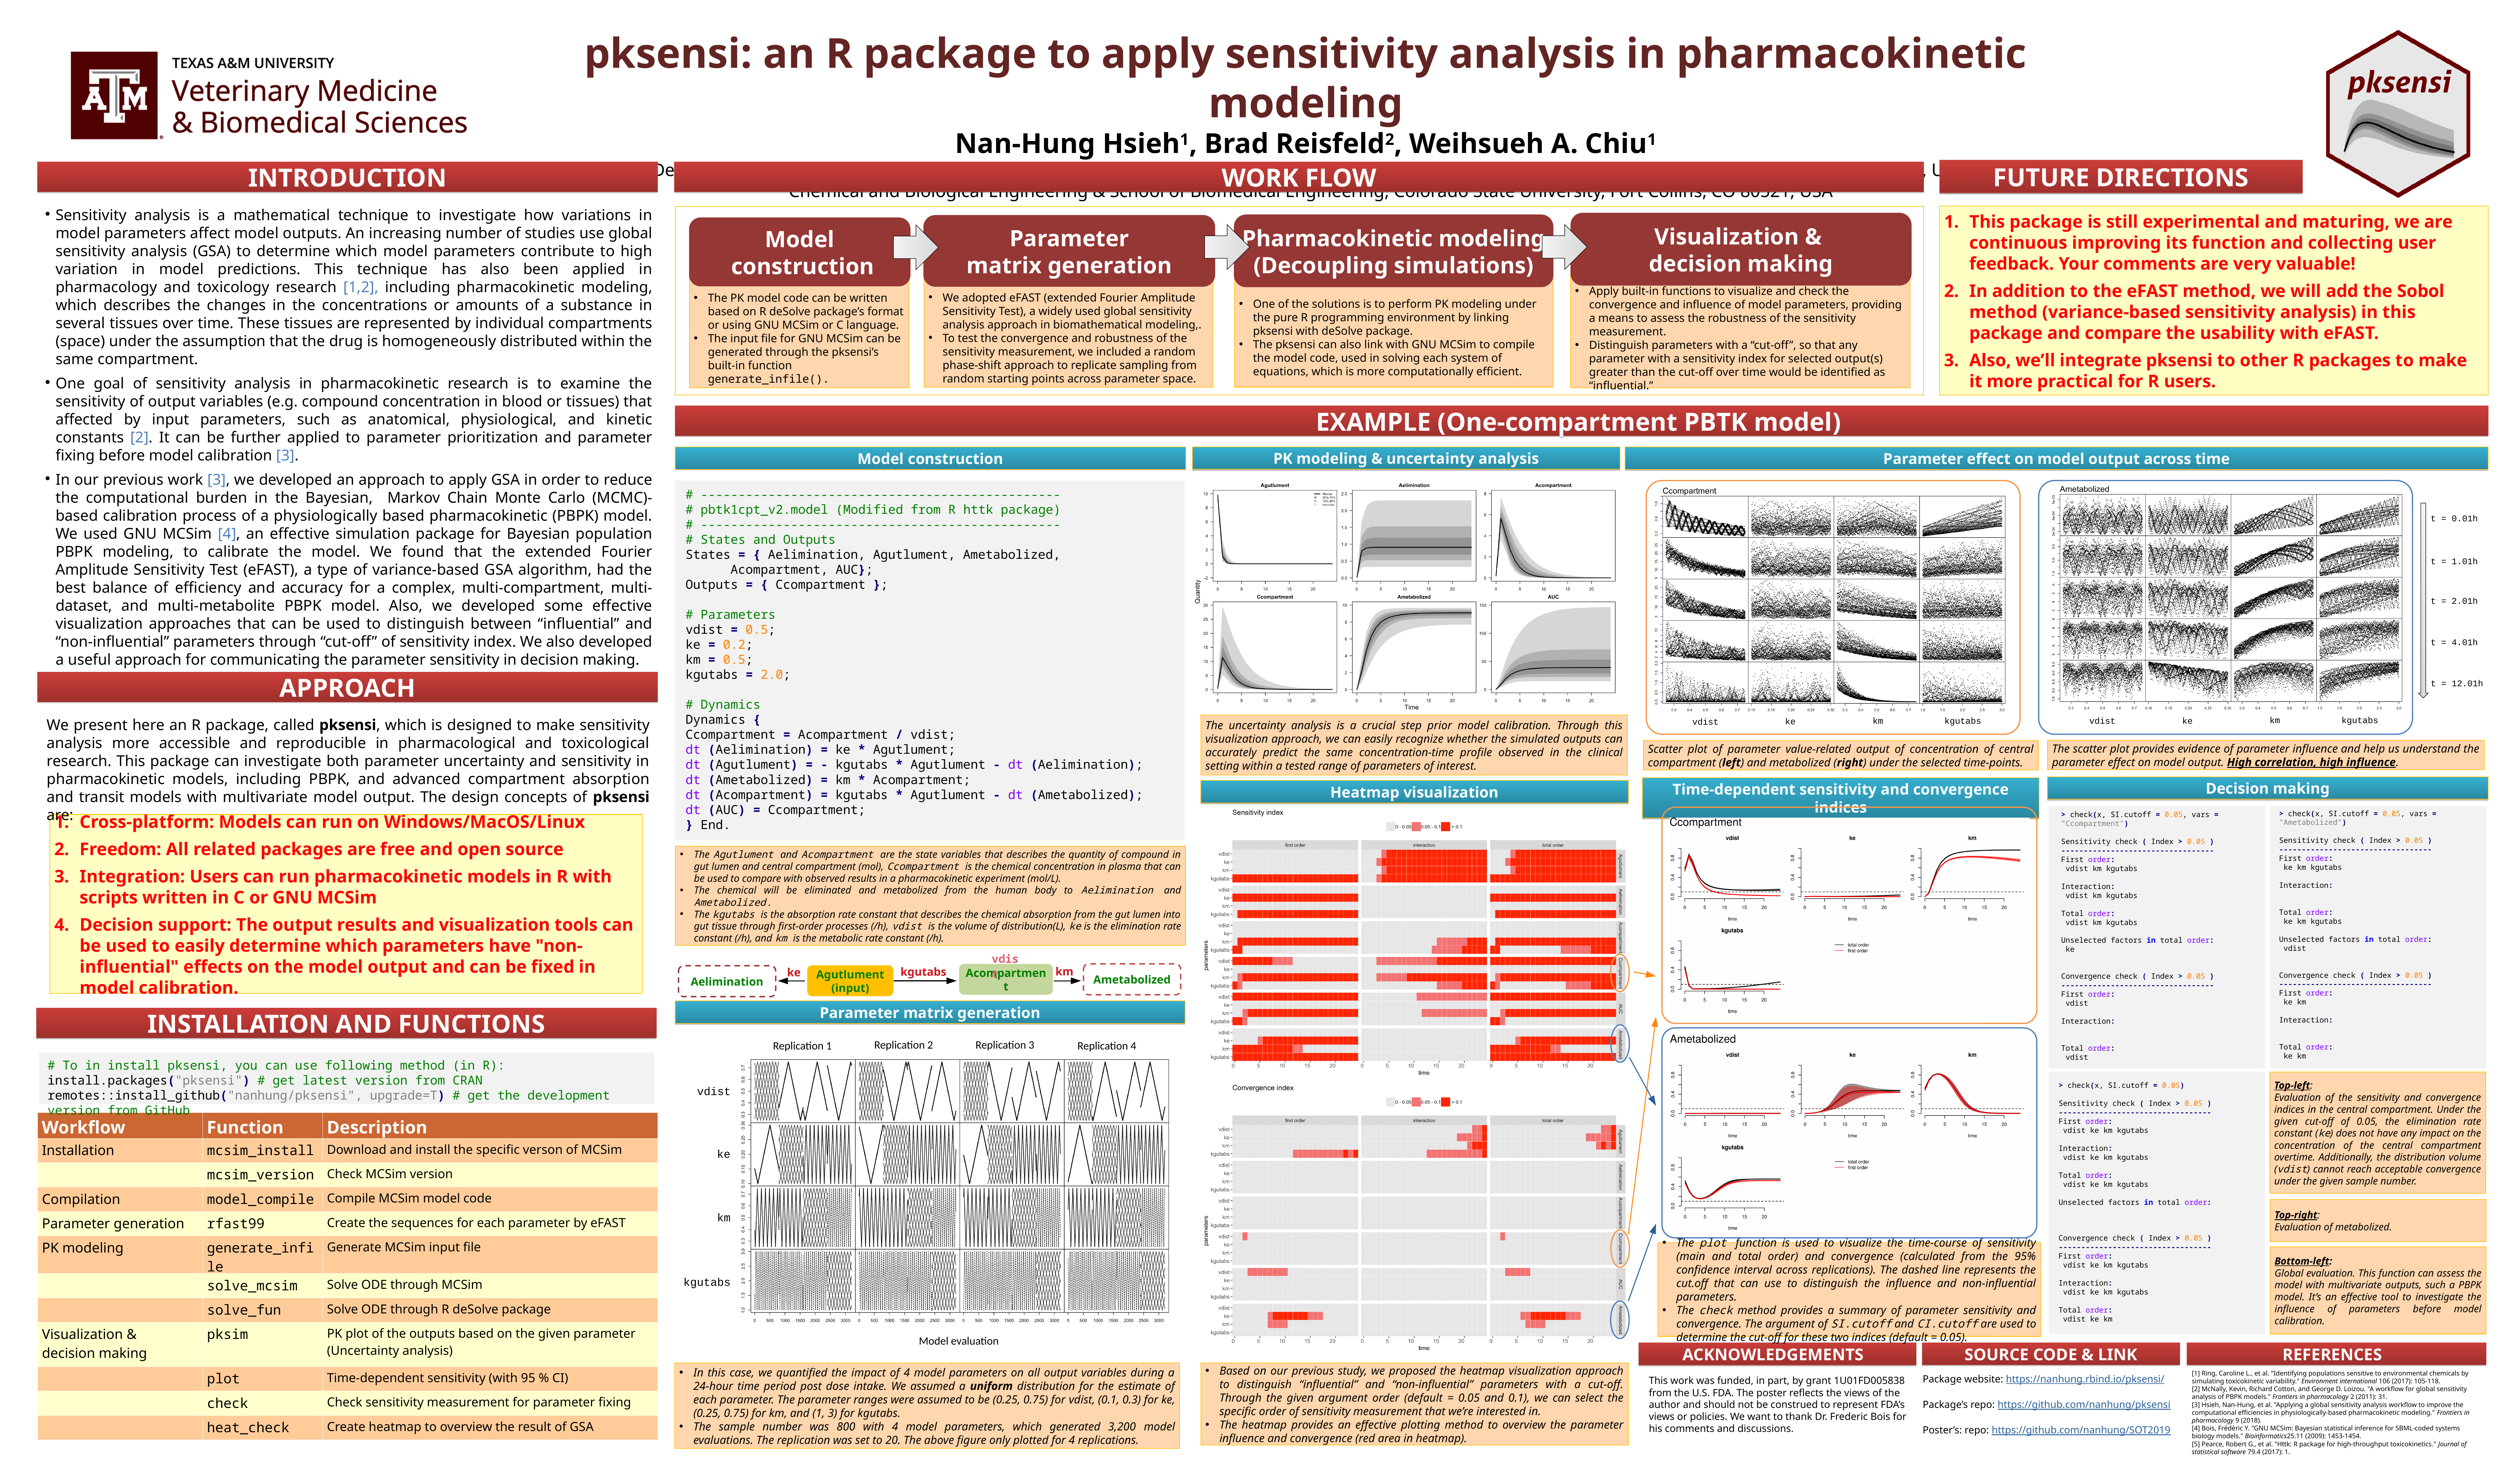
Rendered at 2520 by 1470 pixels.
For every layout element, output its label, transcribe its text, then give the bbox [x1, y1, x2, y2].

text_box Future directions [1939, 160, 2302, 193]
table_cell Create heatmap to overview the result of GSA [323, 1416, 658, 1440]
table_cell heat_check [203, 1416, 322, 1440]
text_box kgutabs [896, 962, 951, 980]
text_box km [1051, 962, 1078, 980]
text_box [2270, 806, 2275, 1069]
picture [1612, 1231, 1628, 1266]
table_cell [38, 1274, 202, 1298]
text_box ke [782, 963, 805, 981]
text_box Acompartment [959, 964, 1053, 995]
text_box Top-left: Evaluation of the sensitivity and convergence indices in the central compartment. Under the given cut-off of 0.05, the elimination rate constant (ke) does not have any impact on the concentration of the central compartment overtime. Additionally, the distribution volume (vdist) cannot reach acceptable convergence under the given sample number. [2269, 1072, 2486, 1194]
text_box Replication 2 [870, 1035, 938, 1053]
text_box Model construction [689, 217, 910, 286]
text_box vdist [1688, 714, 1723, 729]
text_box km [2265, 712, 2285, 727]
text_box t = 1.01h [2426, 553, 2485, 568]
table_cell Create the sequences for each parameter by eFAST [323, 1212, 658, 1236]
table_cell Solve ODE through MCSim [323, 1274, 658, 1298]
text_box Heatmap visualization [1201, 780, 1628, 803]
text_box The PK model code can be written based on R deSolve package’s format or using GNU MCSim or C language. The input file for GNU MCSim can be generated through the pksensi’s built-in function generate_infile(). [689, 278, 909, 388]
table_cell model_compile [203, 1187, 322, 1211]
text_box [2418, 503, 2428, 698]
text_box Decision making [2047, 777, 2488, 799]
text_box Package website: https://nanhung.rbind.io/pksensi/ Package’s repo: https://github.com/nanhung/pksensi Poster’s: repo: https://github.com/nanhung/SOT2019 [1918, 1370, 2187, 1451]
picture [1201, 807, 1628, 1079]
picture [1611, 1302, 1628, 1338]
table_cell PK plot of the outputs based on the given parameter (Uncertainty analysis) [323, 1322, 658, 1367]
text_box One of the solutions is to perform PK modeling under the pure R programming environment by linking pksensi with deSolve package. The pksensi can also link with GNU MCSim to compile the model code, used in solving each system of equations, which is more computationally efficient. [1234, 279, 1553, 387]
text_box kgutabs [1940, 713, 1986, 728]
table_cell [38, 1367, 202, 1391]
table_cell Time-dependent sensitivity (with 95 % CI) [323, 1367, 658, 1391]
table_cell generate_infile [203, 1236, 322, 1273]
text_box Top-right: Evaluation of metabolized. [2270, 1199, 2486, 1242]
table_cell [38, 1298, 202, 1322]
text_box Time-dependent sensitivity and convergence indices [1642, 777, 2039, 818]
table_header Function [203, 1120, 322, 1138]
text_box Introduction [37, 162, 658, 192]
text_box We present here an R package, called pksensi, which is designed to make sensitivity analysis more accessible and reproducible in pharmacological and toxicological research. This package can investigate both parameter uncertainty and sensitivity in pharmacokinetic models, including PBPK, and advanced compartment absorption and transit models with multivariate model output. The design concepts of pksensi are: [42, 713, 654, 825]
text_box [2049, 1072, 2265, 1334]
table_cell Installation [38, 1139, 202, 1163]
text_box kgutabs [679, 1272, 735, 1291]
text_box Cross-platform: Models can run on Windows/MacOS/Linux Freedom: All related packages are free and open source Integration: Users can run pharmacokinetic models in R with scripts written in C or GNU MCSim Decision support: The output results and visualization tools can be used to easily determine which parameters have "non-influential" effects on the model output and can be fixed in model calibration. [50, 825, 643, 993]
picture [735, 1049, 1174, 1328]
text_box [39, 1052, 654, 1104]
text_box km [712, 1208, 735, 1226]
table_cell mcsim_version [203, 1163, 322, 1187]
text_box Bottom-left: Global evaluation. This function can assess the model with multivariate outputs, such a PBPK model. It’s an effective tool to investigate the influence of parameters before model calibration. [2270, 1247, 2486, 1334]
table_cell [38, 1416, 202, 1440]
table_cell Check sensitivity measurement for parameter fixing [323, 1391, 658, 1415]
picture [1669, 818, 2029, 1014]
text_box km [1868, 713, 1888, 728]
text_box Installation and functions [36, 1008, 657, 1038]
text_box > check(x, SI.cutoff = 0.05, vars = "Ccompartment") Sensitivity check ( Index > 0.05 ) ---------------------------------- First order: vdist km kgutabs Interaction: vdist km kgutabs Total order: vdist km kgutabs Unselected factors in total order: ke Convergence check ( Index > 0.05 ) ---------------------------------- First order: vdist Interaction: Total order: vdist [2056, 807, 2260, 1064]
table_cell PK modeling [38, 1236, 202, 1273]
text_box Scatter plot of parameter value-related output of concentration of central compartment (left) and metabolized (right) under the selected time-points. [1643, 740, 2039, 770]
text_box Based on our previous study, we proposed the heatmap visualization approach to distinguish “influential” and “non-influential” parameters with a cut-off. Through the given argument order (default = 0.05 and 0.1), we can select the specific order of sensitivity measurement that we’re interested in. The heatmap provides an effective plotting method to overview the parameter influence and convergence (red area in heatmap). [1201, 1363, 1628, 1445]
text_box t = 12.01h [2426, 675, 2488, 690]
table_cell rfast99 [203, 1212, 322, 1236]
text_box Model evaluation [914, 1331, 1003, 1349]
table_header Description [323, 1113, 658, 1138]
text_box t = 0.01h [2426, 510, 2485, 525]
table_cell Check MCSim version [323, 1163, 658, 1187]
table_cell solve_fun [203, 1298, 322, 1322]
text_box Replication 1 [768, 1036, 836, 1054]
picture [1201, 1082, 1628, 1354]
text_box > check(x, SI.cutoff = 0.05) Sensitivity check ( Index > 0.05 ) ---------------------------------- First order: vdist ke km kgutabs Interaction: vdist ke km kgutabs Total order: vdist ke km kgutabs Unselected factors in total order: Convergence check ( Index > 0.05 ) ---------------------------------- First order: vdist ke km kgutabs Interaction: vdist ke km kgutabs Total order: vdist ke km [2054, 1078, 2254, 1334]
text_box [2482, 806, 2486, 1069]
table_cell pksim [203, 1322, 322, 1367]
text_box Aelimination [678, 966, 776, 997]
text_box Parameter effect on model output across time [1625, 447, 2488, 470]
table_cell Parameter generation [38, 1212, 202, 1236]
text_box Work Flow [674, 162, 1924, 192]
text_box ke [2177, 713, 2197, 728]
text_box Apply built-in functions to visualize and check the convergence and influence of model parameters, providing a means to assess the robustness of the sensitivity measurement. Distinguish parameters with a “cut-off”, so that any parameter with a sensitivity index for selected output(s) greater than the cut-off over time would be identified as “influential.” [1570, 274, 1910, 388]
text_box t = 2.01h [2426, 593, 2485, 608]
text_box Ametabolized [1083, 964, 1181, 995]
text_box # ------------------------------------------------ # pbtk1cpt_v2.model (Modified from R httk package) # ------------------------------------------------ # States and Outputs States = { Aelimination, Agutlument, Ametabolized, Acompartment, AUC}; Outputs = { Ccompartment }; # Parameters vdist = 0.5; ke = 0.2; km = 0.5; kgutabs = 2.0; # Dynamics Dynamics { Ccompartment = Acompartment / vdist; dt (Aelimination) = ke * Agutlument; dt (Agutlument) = - kgutabs * Agutlument - dt (Aelimination); dt (Ametabolized) = km * Acompartment; dt (Acompartment) = kgutabs * Agutlument - dt (Ametabolized); dt (AUC) = Ccompartment; } End. [681, 484, 1179, 834]
text_box Example (One-compartment PBTK model) [675, 406, 2488, 436]
picture [2047, 486, 2406, 714]
text_box Pharmacokinetic modeling (Decoupling simulations) [1234, 214, 1554, 287]
table_cell Visualization & decision making [38, 1322, 202, 1367]
text_box Visualization & decision making [1570, 213, 1912, 286]
text_box pksensi: an R package to apply sensitivity analysis in pharmacokinetic modeling Nan-Hung Hsieh1, Brad Reisfeld2, Weihsueh A. Chiu1 1Department of Veterinary Integrative Biosciences, College of Veterinary Medicine and Biomedical Sciences, Texas A&M University, College Station, TX 77845, USA 2 Chemical and Biological Engineering & School of Biomedical Engineering, Colorado State University, Fort Collins, CO 80521, USA [489, 25, 2122, 202]
text_box In this case, we quantified the impact of 4 model parameters on all output variables during a 24-hour time period post dose intake. We assumed a uniform distribution for the estimate of each parameter. The parameter ranges were assumed to be (0.25, 0.75) for vdist, (0.1, 0.3) for ke, (0.25, 0.75) for km, and (1, 3) for kgutabs. The sample number was 800 with 4 model parameters, which generated 3,200 model evaluations. The replication was set to 20. The above figure only plotted for 4 replications. [675, 1363, 1180, 1449]
picture [2325, 29, 2471, 199]
table_cell solve_mcsim [203, 1274, 322, 1298]
text_box Agutlument (input) [807, 965, 894, 996]
text_box [675, 481, 1185, 840]
table_cell Solve ODE through R deSolve package [323, 1298, 658, 1322]
text_box We adopted eFAST (extended Fourier Amplitude Sensitivity Test), a widely used global sensitivity analysis approach in biomathematical modeling,. To test the convergence and robustness of the sensitivity measurement, we included a random phase-shift approach to replicate sampling from random starting points across parameter space. [924, 280, 1213, 388]
text_box References [2187, 1343, 2486, 1365]
text_box Source code & Link [1922, 1343, 2180, 1365]
picture [1650, 487, 2009, 716]
table_cell Download and install the specific verson of MCSim [323, 1139, 658, 1163]
text_box vdist [2085, 713, 2120, 728]
text_box [1542, 224, 1587, 270]
table_cell Compile MCSim model code [323, 1187, 658, 1211]
table_cell check [203, 1391, 322, 1415]
picture [71, 52, 467, 139]
table_cell Generate MCSim input file [323, 1236, 658, 1273]
text_box Replication 3 [971, 1035, 1039, 1053]
text_box Parameter matrix generation [675, 1001, 1185, 1024]
text_box This package is still experimental and maturing, we are continuous improving its function and collecting user feedback. Your comments are very valuable! In addition to the eFAST method, we will add the Sobol method (variance-based sensitivity analysis) in this package and compare the usability with eFAST. Also, we’ll integrate pksensi to other R packages to make it more practical for R users. [1939, 206, 2488, 395]
text_box Parameter matrix generation [923, 215, 1215, 287]
text_box [2049, 806, 2265, 1069]
text_box The Agutlument and Acompartment are the state variables that describes the quantity of compound in gut lumen and central compartment (mol), Ccompartment is the chemical concentration in plasma that can be used to compare with observed results in a pharmacokinetic experiment (mol/L). The chemical will be eliminated and metabolized from the human body to Aelimination and Ametabolized . The kgutabs is the absorption rate constant that describes the chemical absorption from the gut lumen into gut tissue through first-order processes (/h), vdist is the volume of distribution(L), ke is the elimination rate constant (/h), and km is the metabolic rate constant (/h). [675, 846, 1186, 946]
table_header Workflow [38, 1113, 202, 1138]
text_box Sensitivity analysis is a mathematical technique to investigate how variations in model parameters affect model outputs. An increasing number of studies use global sensitivity analysis (GSA) to determine which model parameters contribute to high variation in model predictions. This technique has also been applied in pharmacology and toxicology research [1,2], including pharmacokinetic modeling, which describes the changes in the concentrations or amounts of a substance in several tissues over time. These tissues are represented by individual compartments (space) under the assumption that the drug is homogeneously distributed within the same compartment. One goal of sensitivity analysis in pharmacokinetic research is to examine the sensitivity of output variables (e.g. compound concentration in blood or tissues) that affected by input parameters, such as anatomical, physiological, and kinetic constants [2]. It can be further applied to parameter prioritization and parameter fixing before model calibration [3]. In our previous work [3], we developed an approach to apply GSA in order to reduce the computational burden in the Bayesian, Markov Chain Monte Carlo (MCMC)-based calibration process of a physiologically based pharmacokinetic (PBPK) model. We used GNU MCSim [4], an effective simulation package for Bayesian population PBPK modeling, to calibrate the model. We found that the extended Fourier Amplitude Sensitivity Test (eFAST), a type of variance-based GSA algorithm, had the best balance of efficiency and accuracy for a complex, multi-compartment, multi-dataset, and multi-metabolite PBPK model. Also, we developed some effective visualization approaches that can be used to distinguish between “influential” and “non-influential” parameters through “cut-off” of sensitivity index. We also developed a useful approach for communicating the parameter sensitivity in decision making. [40, 203, 657, 670]
text_box kgutabs [2337, 712, 2383, 727]
text_box vdist [987, 948, 1028, 966]
picture [1611, 955, 1628, 991]
text_box ke [712, 1144, 735, 1163]
picture [1612, 1025, 1628, 1061]
text_box vdist [692, 1082, 735, 1100]
text_box Time-dependent sensitivity and convergence indices [1663, 808, 2036, 818]
text_box # To in install pksensi, you can use following method (in R): install.packages("pksensi") # get latest version from CRAN remotes::install_github("nanhung/pksensi", upgrade=T) # get the development version from GitHub [43, 1055, 654, 1120]
text_box The plot function is used to visualize the time-course of sensitivity (main and total order) and convergence (calculated from the 95% confidence interval across replications). The dashed line represents the cut.off that can use to distinguish the influence and non-influential parameters. The check method provides a summary of parameter sensitivity and convergence. The argument of SI.cutoff and CI.cutoff are used to determine the cut-off for these two indices (default = 0.05). [1657, 1242, 2041, 1337]
text_box [1204, 224, 1250, 270]
text_box This work was funded, in part, by grant 1U01FD005838 from the U.S. FDA. The poster reflects the views of the author and should not be construed to represent FDA’s views or policies. We want to thank Dr. Frederic Bois for his comments and discussions. [1644, 1372, 1916, 1436]
picture [1192, 480, 1620, 713]
text_box > check(x, SI.cutoff = 0.05, vars = "Ametabolized") Sensitivity check ( Index > 0.05 ) ---------------------------------- First order: ke km kgutabs Interaction: Total order: ke km kgutabs Unselected factors in total order: vdist Convergence check ( Index > 0.05 ) ---------------------------------- First order: ke km Interaction: Total order: ke km [2275, 806, 2482, 1071]
text_box t = 4.01h [2426, 634, 2485, 649]
text_box [1] Ring, Caroline L., et al. "Identifying populations sensitive to environmental chemicals by simulating toxicokinetic variability." Environment international 106 (2017): 105-118. [2] McNally, Kevin, Richard Cotton, and George D. Loizou. "A workflow for global sensitivity analysis of PBPK models." Frontiers in pharmacology 2 (2011): 31. [3] Hsieh, Nan-Hung, et al. "Applying a global sensitivity analysis workflow to improve the computational efficiencies in physiologically-based pharmacokinetic modeling." Frontiers in pharmacology 9 (2018). [4] Bois, Frédéric Y. "GNU MCSim: Bayesian statistical inference for SBML-coded systems biology models." Bioinformatics25.11 (2009): 1453-1454. [5] Pearce, Robert G., et al. "Httk: R package for high-throughput toxicokinetics." Journal of statistical software 79.4 (2017): 1. [2187, 1367, 2488, 1458]
table_cell Compilation [38, 1187, 202, 1211]
picture [1670, 1034, 2029, 1231]
text_box ke [1780, 713, 1800, 729]
text_box PK modeling & uncertainty analysis [1192, 447, 1620, 469]
table_cell [38, 1391, 202, 1415]
table_cell [38, 1163, 202, 1187]
table_cell mcsim_install [203, 1139, 322, 1163]
text_box Acknowledgements [1639, 1343, 1916, 1365]
text_box [893, 225, 939, 270]
table_cell plot [203, 1367, 322, 1391]
text_box Model construction [675, 447, 1186, 469]
text_box Replication 4 [1073, 1036, 1141, 1054]
text_box The scatter plot provides evidence of parameter influence and help us understand the parameter effect on model output. High correlation, high influence. [2047, 740, 2485, 770]
text_box Approach [37, 672, 658, 702]
text_box The uncertainty analysis is a crucial step prior model calibration. Through this visualization approach, we can easily recognize whether the simulated outputs can accurately predict the same concentration-time profile observed in the clinical setting within a tested range of parameters of interest. [1201, 715, 1628, 775]
